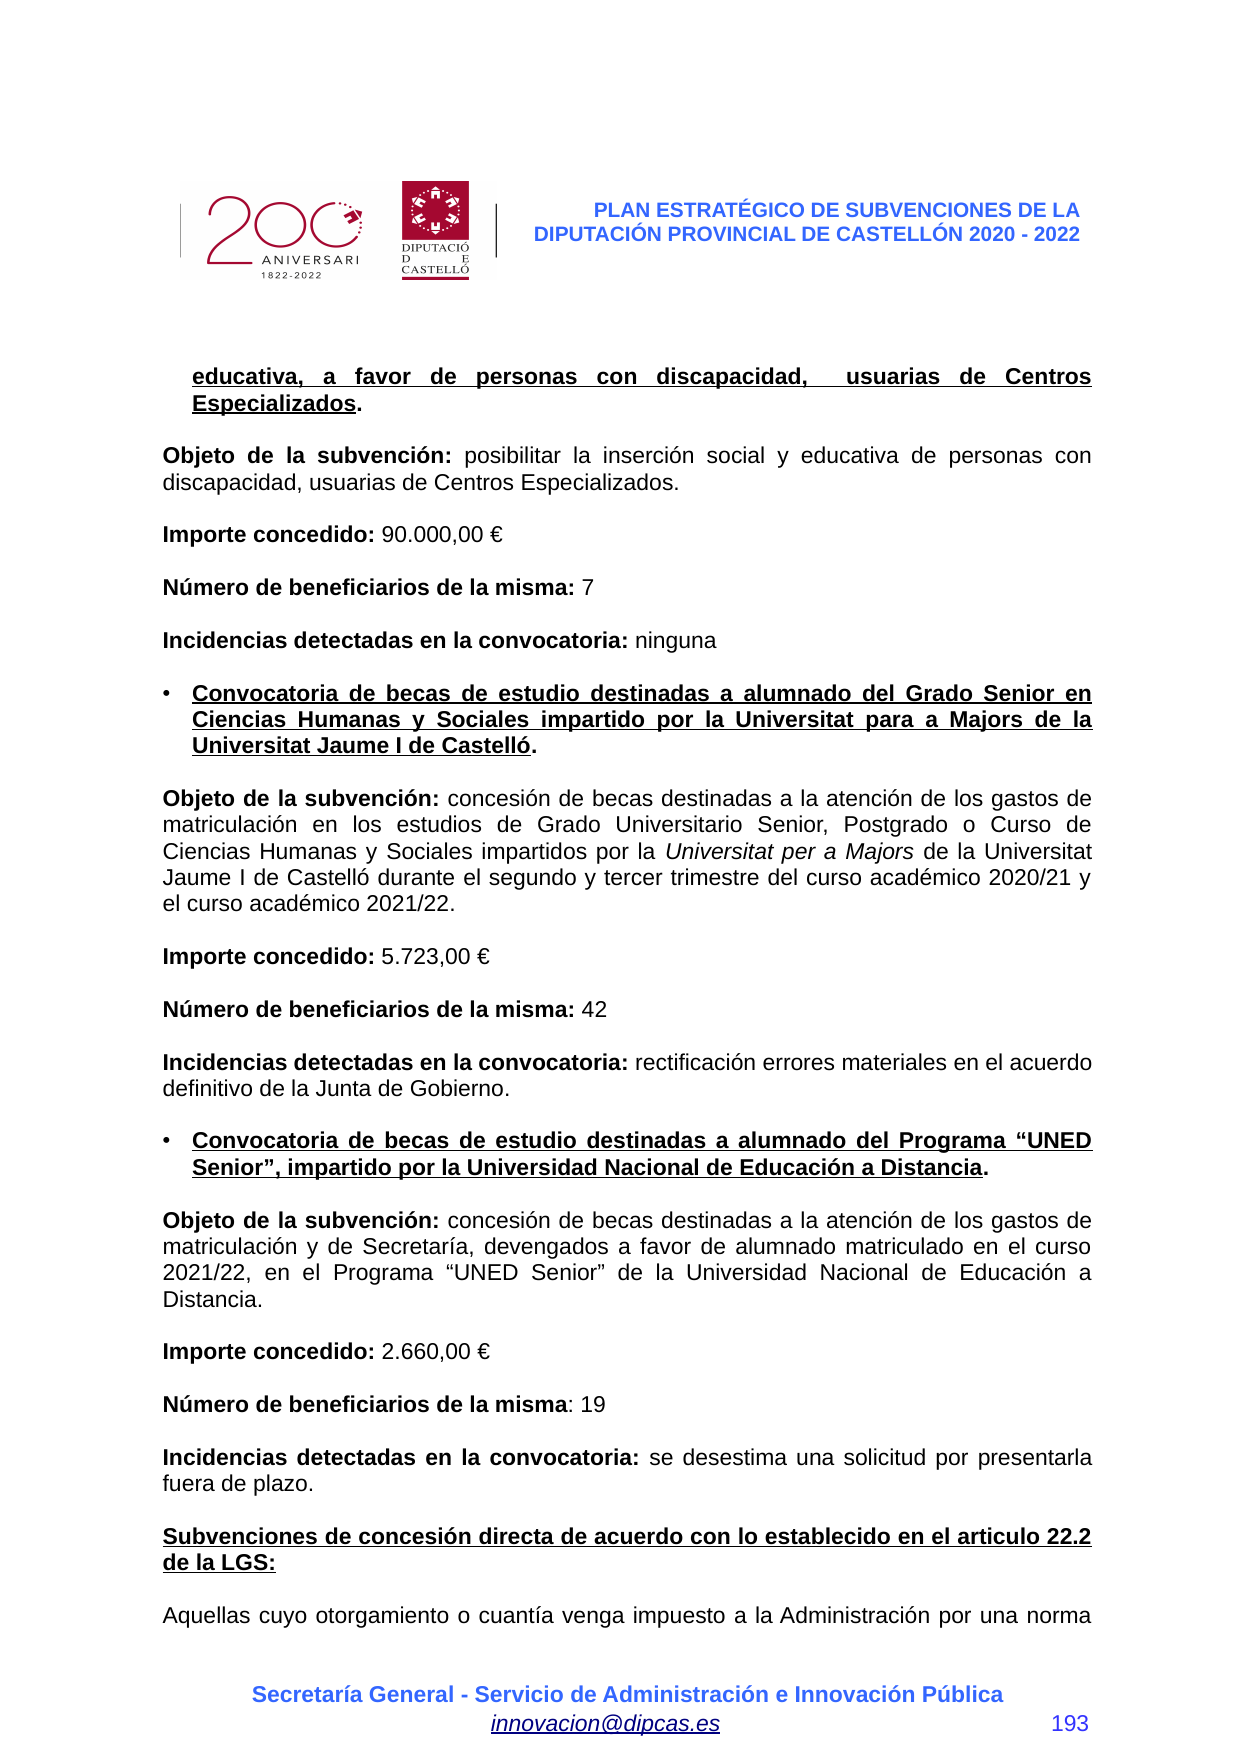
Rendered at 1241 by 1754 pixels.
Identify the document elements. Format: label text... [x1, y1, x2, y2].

text Importe concedido: 5.723,00 € [162, 943, 1092, 969]
text Número de beneficiarios de la misma: 19 [162, 1391, 1092, 1417]
text Objeto de la subvención: concesión de becas destinadas a la atención de los gastos de matriculación en los estudios de Grado Universitario Senior, Postgrado o Curso de Ciencias Humanas y Sociales impartidos por la Universitat per a Majors de la Universitat Jaume I de Castelló durante el segundo y tercer trimestre del curso académico 2020/21 y el curso académico 2021/22. [162, 785, 1092, 917]
text Importe concedido: 2.660,00 € [162, 1338, 1092, 1365]
text de la LGS: [162, 1547, 1092, 1576]
text Incidencias detectadas en la convocatoria: rectificación errores materiales en el acuerdo definitivo de la Junta de Gobierno. [162, 1048, 1092, 1101]
text Importe concedido: 90.000,00 € [162, 521, 1092, 548]
text Objeto de la subvención: posibilitar la inserción social y educativa de personas con discapacidad, usuarias de Centros Especializados. [162, 442, 1092, 495]
text Subvenciones de concesión directa de acuerdo con lo establecido en el articulo 22.2 [162, 1523, 1092, 1546]
text Incidencias detectadas en la convocatoria: ninguna [162, 627, 1092, 653]
text Aquellas cuyo otorgamiento o cuantía venga impuesto a la Administración por una norma [162, 1602, 1092, 1628]
list Convocatoria de becas de estudio destinadas a alumnado del Programa “UNED Senior”, impartido por la Universidad Nacional de Educación a Distancia. [162, 1127, 1092, 1180]
list educativa, a favor de personas con discapacidad, usuarias de Centros Especializados. [162, 363, 1092, 416]
text Incidencias detectadas en la convocatoria: se desestima una solicitud por presentarla fuera de plazo. [162, 1444, 1092, 1496]
text Número de beneficiarios de la misma: 7 [162, 574, 1092, 600]
text Objeto de la subvención: concesión de becas destinadas a la atención de los gastos de matriculación y de Secretaría, devengados a favor de alumnado matriculado en el curso 2021/22, en el Programa “UNED Senior” de la Universidad Nacional de Educación a Distancia. [162, 1207, 1092, 1312]
picture [180, 181, 497, 280]
list Convocatoria de becas de estudio destinadas a alumnado del Grado Senior en Ciencias Humanas y Sociales impartido por la Universitat para a Majors de la Universitat Jaume I de Castelló. [162, 679, 1092, 758]
text Número de beneficiarios de la misma: 42 [162, 996, 1092, 1022]
